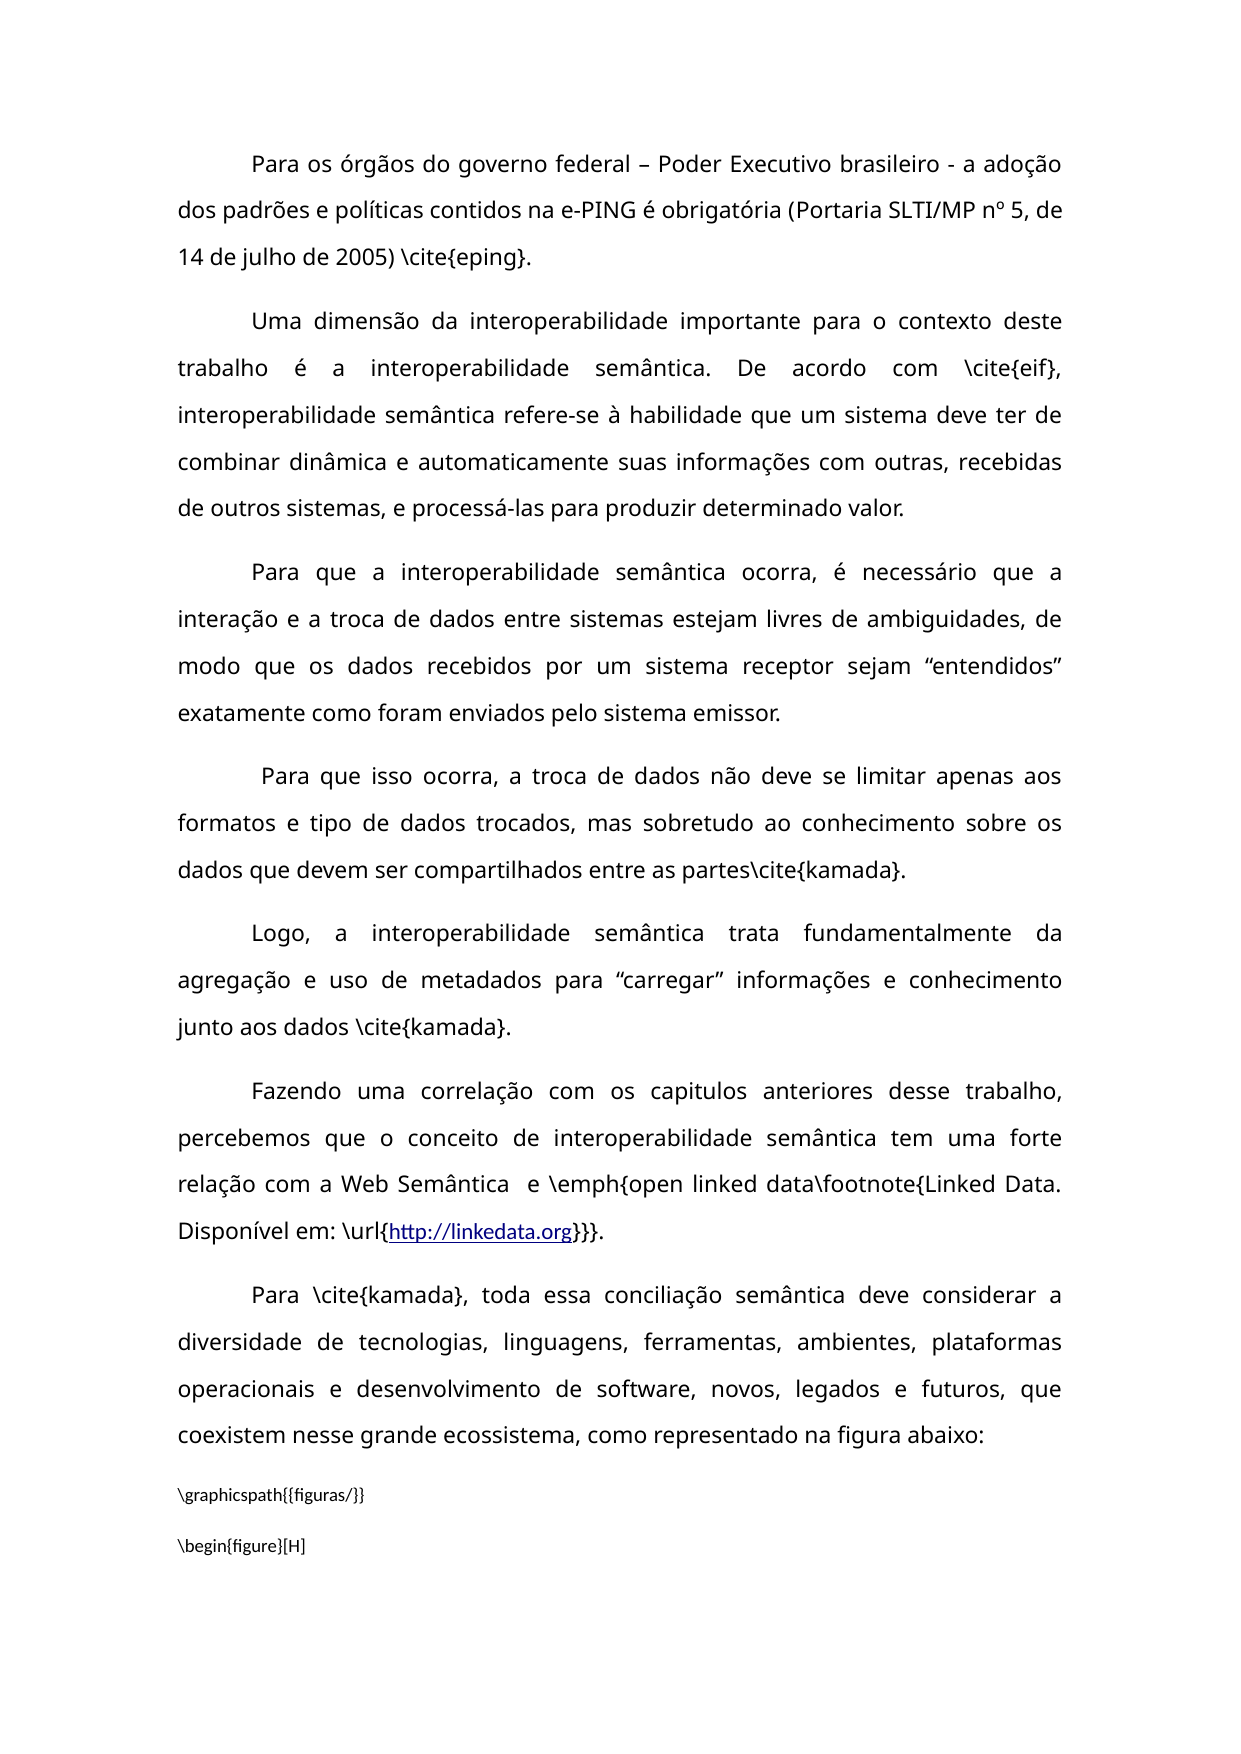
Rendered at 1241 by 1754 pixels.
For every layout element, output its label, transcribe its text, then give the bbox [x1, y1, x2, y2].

text Uma dimensão da interoperabilidade importante para o contexto deste trabalho é a interoperabilidade semântica. De acordo com \cite{eif}, interoperabilidade semântica refere-se à habilidade que um sistema deve ter de combinar dinâmica e automaticamente suas informações com outras, recebidas de outros sistemas, e processá-las para produzir determinado valor. [177, 305, 1063, 524]
text Para que a interoperabilidade semântica ocorra, é necessário que a interação e a troca de dados entre sistemas estejam livres de ambiguidades, de modo que os dados recebidos por um sistema receptor sejam “entendidos” exatamente como foram enviados pelo sistema emissor. [177, 556, 1063, 728]
text Para \cite{kamada}, toda essa conciliação semântica deve considerar a diversidade de tecnologias, linguagens, ferramentas, ambientes, plataformas operacionais e desenvolvimento de software, novos, legados e futuros, que coexistem nesse grande ecossistema, como representado na figura abaixo: [177, 1279, 1063, 1451]
text Fazendo uma correlação com os capitulos anteriores desse trabalho, percebemos que o conceito de interoperabilidade semântica tem uma forte relação com a Web Semântica e \emph{open linked data\footnote{Linked Data. Disponível em: \url{http://linkedata.org}}}. [177, 1075, 1063, 1247]
text Logo, a interoperabilidade semântica trata fundamentalmente da agregação e uso de metadados para “carregar” informações e conhecimento junto aos dados \cite{kamada}. [177, 917, 1063, 1042]
text Para os órgãos do governo federal – Poder Executivo brasileiro - a adoção dos padrões e políticas contidos na e-PING é obrigatória (Portaria SLTI/MP nº 5, de 14 de julho de 2005) \cite{eping}. [177, 148, 1063, 273]
text \begin{figure}[H] [177, 1534, 1063, 1557]
text Para que isso ocorra, a troca de dados não deve se limitar apenas aos formatos e tipo de dados trocados, mas sobretudo ao conhecimento sobre os dados que devem ser compartilhados entre as partes\cite{kamada}. [177, 760, 1063, 885]
text \graphicspath{{figuras/}} [177, 1483, 1063, 1506]
